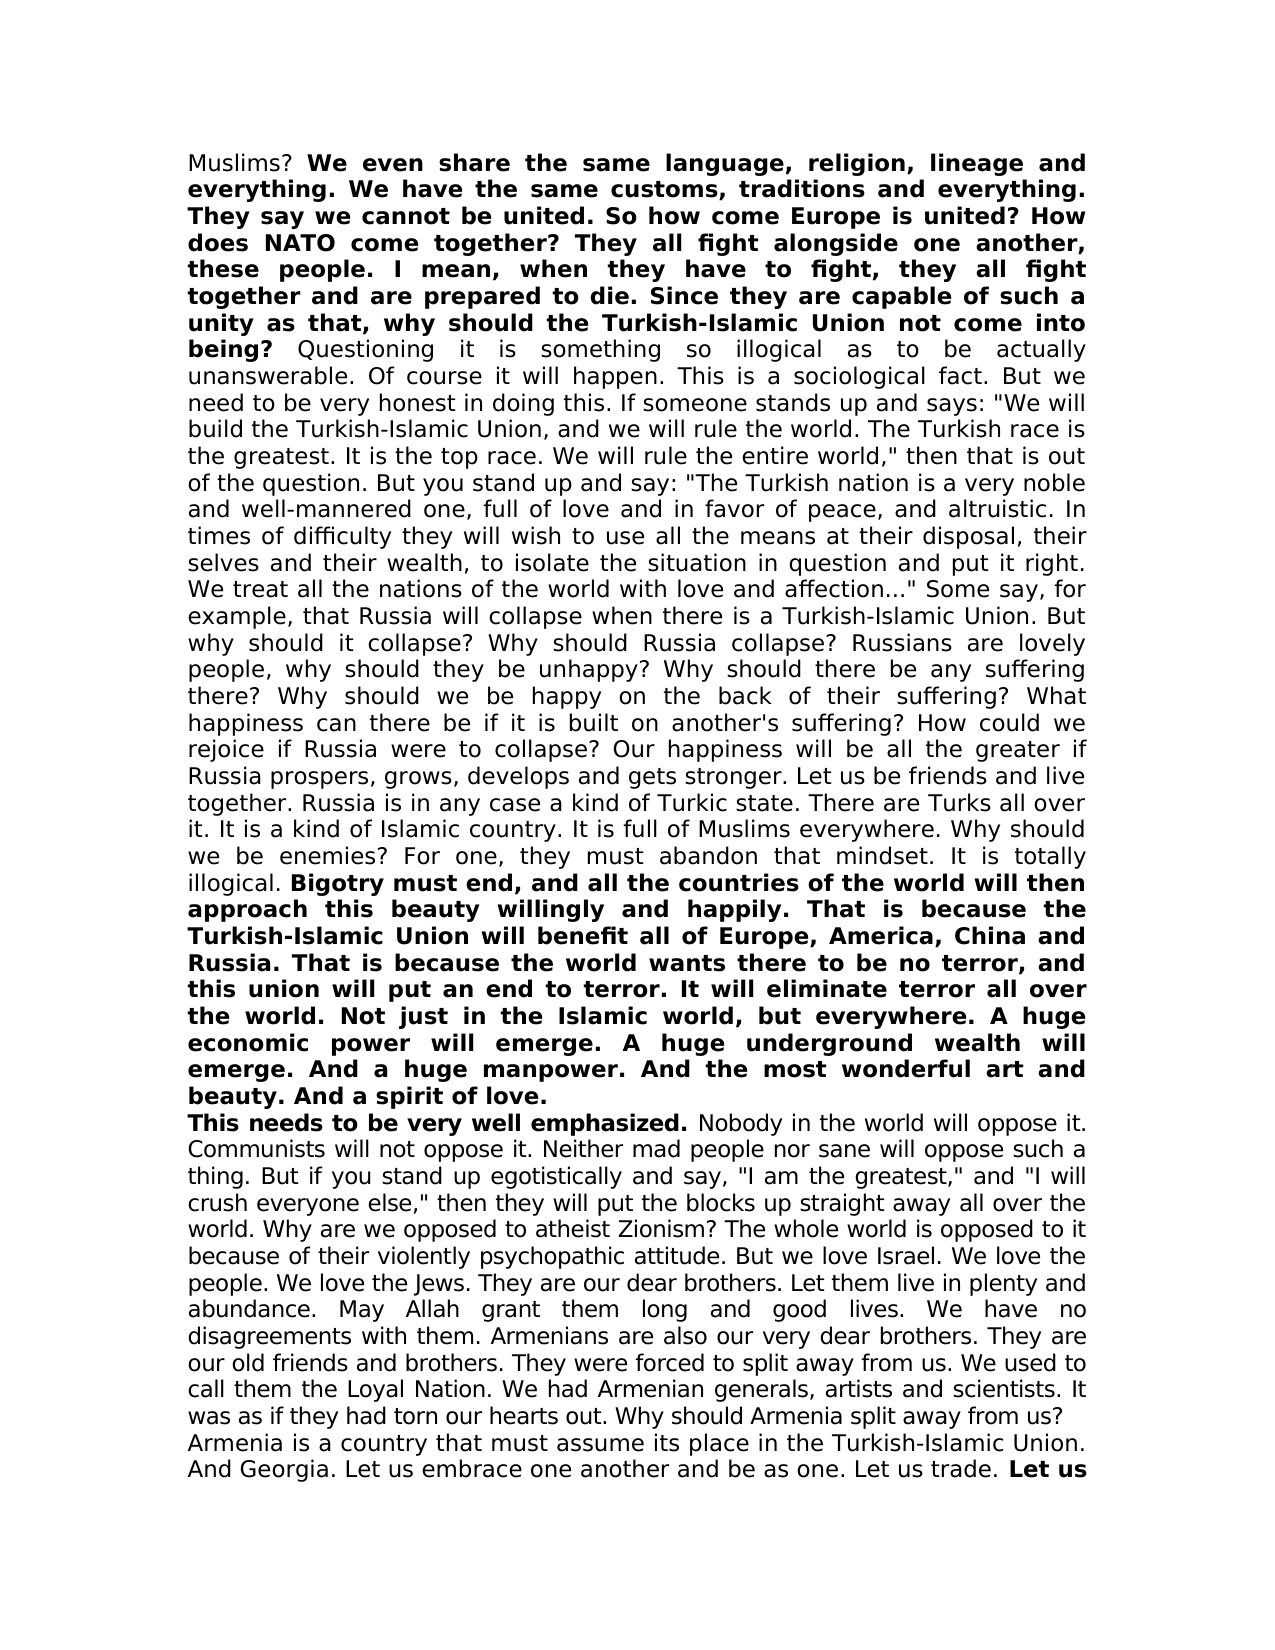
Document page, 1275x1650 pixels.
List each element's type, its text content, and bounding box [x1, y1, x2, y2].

text This needs to be very well emphasized. Nobody in the world will oppose it. Communists will not oppose it. Neither mad people nor sane will oppose such a thing. But if you stand up egotistically and say, "I am the greatest," and "I will crush everyone else," then they will put the blocks up straight away all over the world. Why are we opposed to atheist Zionism? The whole world is opposed to it because of their violently psychopathic attitude. But we love Israel. We love the people. We love the Jews. They are our dear brothers. Let them live in plenty and abundance. May Allah grant them long and good lives. We have no disagreements with them. Armenians are also our very dear brothers. They are our old friends and brothers. They were forced to split away from us. We used to call them the Loyal Nation. We had Armenian generals, artists and scientists. It was as if they had torn our hearts out. Why should Armenia split away from us? [187, 1110, 1087, 1430]
text Armenia is a country that must assume its place in the Turkish-Islamic Union. And Georgia. Let us embrace one another and be as one. Let us trade. Let us [187, 1430, 1087, 1483]
text Muslims? We even share the same language, religion, lineage and everything. We have the same customs, traditions and everything. They say we cannot be united. So how come Europe is united? How does NATO come together? They all fight alongside one another, these people. I mean, when they have to fight, they all fight together and are prepared to die. Since they are capable of such a unity as that, why should the Turkish-Islamic Union not come into being? Questioning it is something so illogical as to be actually unanswerable. Of course it will happen. This is a sociological fact. But we need to be very honest in doing this. If someone stands up and says: "We will build the Turkish-Islamic Union, and we will rule the world. The Turkish race is the greatest. It is the top race. We will rule the entire world," then that is out of the question. But you stand up and say: "The Turkish nation is a very noble and well-mannered one, full of love and in favor of peace, and altruistic. In times of difficulty they will wish to use all the means at their disposal, their selves and their wealth, to isolate the situation in question and put it right. We treat all the nations of the world with love and affection..." Some say, for example, that Russia will collapse when there is a Turkish-Islamic Union. But why should it collapse? Why should Russia collapse? Russians are lovely people, why should they be unhappy? Why should there be any suffering there? Why should we be happy on the back of their suffering? What happiness can there be if it is built on another's suffering? How could we rejoice if Russia were to collapse? Our happiness will be all the greater if Russia prospers, grows, develops and gets stronger. Let us be friends and live together. Russia is in any case a kind of Turkic state. There are Turks all over it. It is a kind of Islamic country. It is full of Muslims everywhere. Why should we be enemies? For one, they must abandon that mindset. It is totally illogical. Bigotry must end, and all the countries of the world will then approach this beauty willingly and happily. That is because the Turkish-Islamic Union will benefit all of Europe, America, China and Russia. That is because the world wants there to be no terror, and this union will put an end to terror. It will eliminate terror all over the world. Not just in the Islamic world, but everywhere. A huge economic power will emerge. A huge underground wealth will emerge. And a huge manpower. And the most wonderful art and beauty. And a spirit of love. [187, 150, 1087, 1110]
